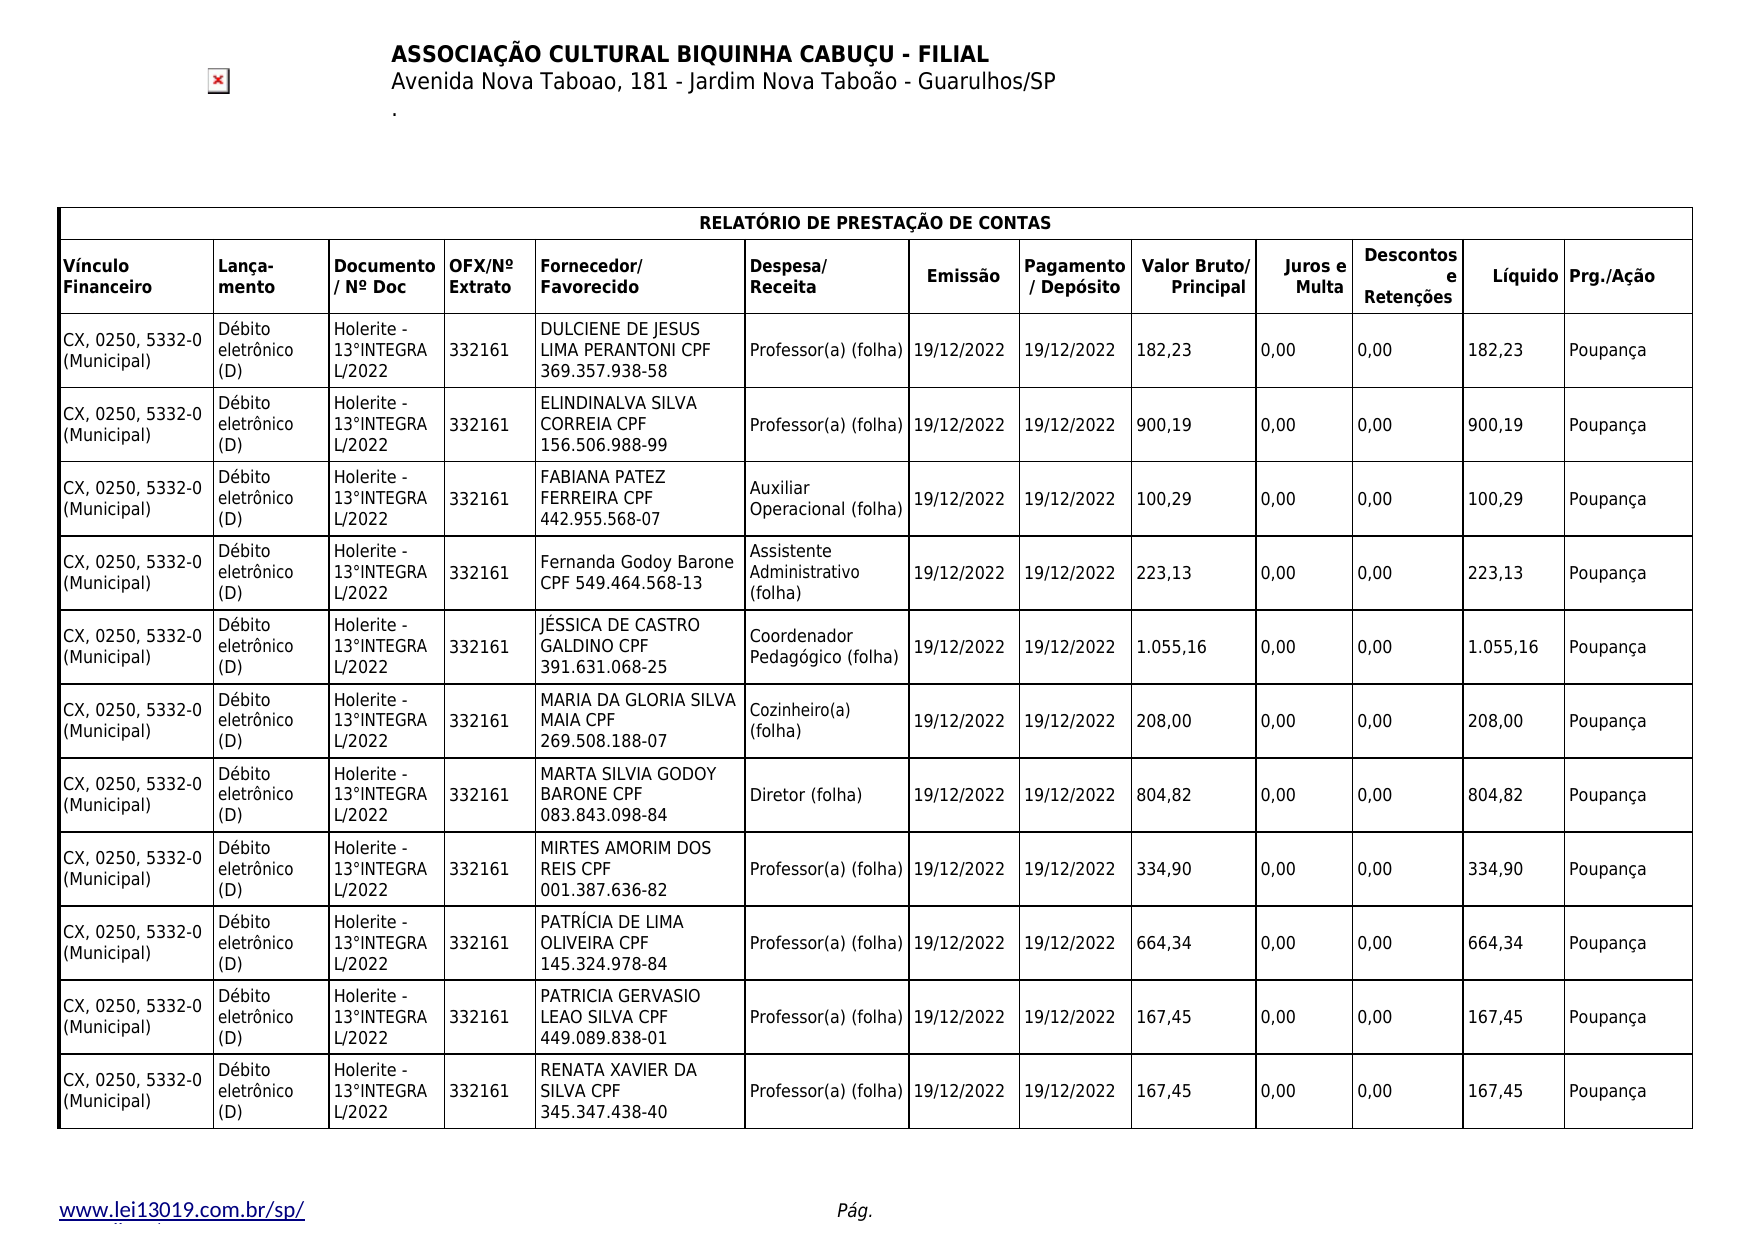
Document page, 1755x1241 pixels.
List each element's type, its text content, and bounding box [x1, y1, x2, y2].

table_cell 1.055,16 [1464, 611, 1564, 683]
table_cell 0,00 [1353, 611, 1462, 683]
table_cell Professor(a) (folha) [746, 314, 908, 387]
table_cell 0,00 [1257, 685, 1352, 757]
table_cell 19/12/2022 [910, 981, 1019, 1053]
table_cell 0,00 [1257, 537, 1352, 609]
table_cell 100,29 [1132, 462, 1255, 535]
table_cell Débito eletrônico (D) [214, 462, 328, 535]
table_cell 19/12/2022 [910, 1055, 1019, 1127]
table_cell 0,00 [1257, 981, 1352, 1053]
table_cell ELINDINALVA SILVA CORREIA CPF 156.506.988-99 [536, 388, 744, 461]
table_cell Fernanda Godoy Barone CPF 549.464.568-13 [536, 537, 744, 609]
table_cell 804,82 [1132, 759, 1255, 831]
table_cell Pagamento / Depósito [1020, 240, 1131, 313]
table_cell 19/12/2022 [910, 907, 1019, 979]
table_cell Holerite - 13°INTEGRA L/2022 [330, 611, 444, 683]
table_cell 332161 [445, 759, 535, 831]
table_cell 19/12/2022 [1020, 611, 1131, 683]
table_cell 332161 [445, 611, 535, 683]
table_cell Holerite - 13°INTEGRA L/2022 [330, 981, 444, 1053]
table_cell 0,00 [1353, 759, 1462, 831]
table_cell PATRÍCIA DE LIMA OLIVEIRA CPF 145.324.978-84 [536, 907, 744, 979]
table_cell 0,00 [1257, 907, 1352, 979]
table_cell MIRTES AMORIM DOS REIS CPF 001.387.636-82 [536, 833, 744, 905]
table_cell Débito eletrônico (D) [214, 388, 328, 461]
table_cell Débito eletrônico (D) [214, 685, 328, 757]
table_cell 19/12/2022 [910, 537, 1019, 609]
table_cell Prg./Ação [1565, 240, 1692, 313]
table_cell Professor(a) (folha) [746, 833, 908, 905]
table_cell 19/12/2022 [910, 462, 1019, 535]
table_cell 208,00 [1464, 685, 1564, 757]
table_cell Juros e Multa [1257, 240, 1352, 313]
table_cell 664,34 [1132, 907, 1255, 979]
table_cell 332161 [445, 388, 535, 461]
table_cell 332161 [445, 833, 535, 905]
table_cell Lança- mento [214, 240, 328, 313]
table_cell 19/12/2022 [1020, 388, 1131, 461]
table_cell 19/12/2022 [1020, 537, 1131, 609]
table_cell Professor(a) (folha) [746, 1055, 908, 1127]
table_cell PATRICIA GERVASIO LEAO SILVA CPF 449.089.838-01 [536, 981, 744, 1053]
table_cell Poupança [1565, 388, 1692, 461]
table_cell Holerite - 13°INTEGRA L/2022 [330, 462, 444, 535]
table_cell Emissão [910, 240, 1019, 313]
table_cell Poupança [1565, 981, 1692, 1053]
table_cell 332161 [445, 462, 535, 535]
table_cell CX, 0250, 5332-0 (Municipal) [61, 907, 213, 979]
table_cell 0,00 [1353, 462, 1462, 535]
table_cell Holerite - 13°INTEGRA L/2022 [330, 1055, 444, 1127]
table_cell 0,00 [1353, 907, 1462, 979]
table_cell 332161 [445, 981, 535, 1053]
table_cell Valor Bruto/ Principal [1132, 240, 1255, 313]
table_cell Poupança [1565, 1055, 1692, 1127]
table_cell Poupança [1565, 314, 1692, 387]
table_cell Poupança [1565, 833, 1692, 905]
table_cell Holerite - 13°INTEGRA L/2022 [330, 388, 444, 461]
table_cell Débito eletrônico (D) [214, 759, 328, 831]
table_cell 0,00 [1257, 388, 1352, 461]
table_cell 0,00 [1257, 462, 1352, 535]
table_cell Débito eletrônico (D) [214, 314, 328, 387]
table_cell 0,00 [1257, 759, 1352, 831]
table_cell 900,19 [1132, 388, 1255, 461]
table_cell 19/12/2022 [1020, 462, 1131, 535]
table_cell 332161 [445, 537, 535, 609]
table_cell 19/12/2022 [910, 685, 1019, 757]
table_cell 208,00 [1132, 685, 1255, 757]
table_cell Vínculo Financeiro [61, 240, 213, 313]
table_cell 0,00 [1353, 833, 1462, 905]
table_cell 332161 [445, 907, 535, 979]
table_cell Poupança [1565, 611, 1692, 683]
table_cell 19/12/2022 [910, 314, 1019, 387]
table_cell CX, 0250, 5332-0 (Municipal) [61, 388, 213, 461]
table_cell CX, 0250, 5332-0 (Municipal) [61, 611, 213, 683]
table_cell 0,00 [1257, 314, 1352, 387]
table_cell 332161 [445, 685, 535, 757]
table_cell Holerite - 13°INTEGRA L/2022 [330, 537, 444, 609]
table_cell 100,29 [1464, 462, 1564, 535]
table_cell 19/12/2022 [1020, 981, 1131, 1053]
table_cell 19/12/2022 [910, 388, 1019, 461]
table_cell 0,00 [1353, 685, 1462, 757]
table_cell 664,34 [1464, 907, 1564, 979]
table_cell Holerite - 13°INTEGRA L/2022 [330, 314, 444, 387]
table_cell Fornecedor/ Favorecido [536, 240, 744, 313]
table_cell 19/12/2022 [1020, 314, 1131, 387]
table_cell 167,45 [1464, 1055, 1564, 1127]
table_cell Despesa/ Receita [746, 240, 908, 313]
table_cell Líquido [1464, 240, 1564, 313]
table_cell Auxiliar Operacional (folha) [746, 462, 908, 535]
table_cell Descontos e Retenções [1353, 240, 1462, 313]
table_cell 223,13 [1132, 537, 1255, 609]
table_cell 167,45 [1132, 1055, 1255, 1127]
table_cell 19/12/2022 [1020, 1055, 1131, 1127]
table_cell 223,13 [1464, 537, 1564, 609]
table_cell OFX/Nº Extrato [445, 240, 535, 313]
table_cell Poupança [1565, 685, 1692, 757]
table_header RELATÓRIO DE PRESTAÇÃO DE CONTAS [61, 208, 1692, 239]
table_cell 0,00 [1257, 611, 1352, 683]
table_cell Débito eletrônico (D) [214, 537, 328, 609]
table_cell Débito eletrônico (D) [214, 833, 328, 905]
table_cell 0,00 [1257, 1055, 1352, 1127]
table_cell 0,00 [1257, 833, 1352, 905]
table_cell Assistente Administrativo (folha) [746, 537, 908, 609]
table_cell 19/12/2022 [1020, 759, 1131, 831]
table_cell Professor(a) (folha) [746, 388, 908, 461]
table_cell Débito eletrônico (D) [214, 907, 328, 979]
table_cell 19/12/2022 [910, 611, 1019, 683]
table_cell Débito eletrônico (D) [214, 981, 328, 1053]
table_cell 167,45 [1464, 981, 1564, 1053]
table_cell 19/12/2022 [1020, 685, 1131, 757]
table_cell 19/12/2022 [1020, 907, 1131, 979]
table_cell 1.055,16 [1132, 611, 1255, 683]
table_cell Professor(a) (folha) [746, 981, 908, 1053]
table_cell 332161 [445, 1055, 535, 1127]
table_cell Holerite - 13°INTEGRA L/2022 [330, 907, 444, 979]
table_cell CX, 0250, 5332-0 (Municipal) [61, 981, 213, 1053]
table_cell MARIA DA GLORIA SILVA MAIA CPF 269.508.188-07 [536, 685, 744, 757]
table_cell Poupança [1565, 537, 1692, 609]
table_cell 0,00 [1353, 1055, 1462, 1127]
table_cell CX, 0250, 5332-0 (Municipal) [61, 314, 213, 387]
table_cell Poupança [1565, 759, 1692, 831]
table_cell Documento / Nº Doc [330, 240, 444, 313]
table_cell Holerite - 13°INTEGRA L/2022 [330, 685, 444, 757]
table_cell CX, 0250, 5332-0 (Municipal) [61, 462, 213, 535]
table_cell 182,23 [1132, 314, 1255, 387]
table_cell 332161 [445, 314, 535, 387]
table_cell CX, 0250, 5332-0 (Municipal) [61, 685, 213, 757]
table_cell 334,90 [1464, 833, 1564, 905]
table_cell Holerite - 13°INTEGRA L/2022 [330, 833, 444, 905]
table_cell RENATA XAVIER DA SILVA CPF 345.347.438-40 [536, 1055, 744, 1127]
table_cell Holerite - 13°INTEGRA L/2022 [330, 759, 444, 831]
table_cell Débito eletrônico (D) [214, 611, 328, 683]
table_cell 19/12/2022 [910, 759, 1019, 831]
table_cell Débito eletrônico (D) [214, 1055, 328, 1127]
table_cell Poupança [1565, 907, 1692, 979]
table_cell 182,23 [1464, 314, 1564, 387]
table_cell 900,19 [1464, 388, 1564, 461]
table_cell 0,00 [1353, 537, 1462, 609]
table_cell Diretor (folha) [746, 759, 908, 831]
table_cell JÉSSICA DE CASTRO GALDINO CPF 391.631.068-25 [536, 611, 744, 683]
table_cell Poupança [1565, 462, 1692, 535]
table_cell 0,00 [1353, 981, 1462, 1053]
table_cell 19/12/2022 [1020, 833, 1131, 905]
table_cell 167,45 [1132, 981, 1255, 1053]
table_cell 0,00 [1353, 388, 1462, 461]
table_cell FABIANA PATEZ FERREIRA CPF 442.955.568-07 [536, 462, 744, 535]
table_cell 0,00 [1353, 314, 1462, 387]
table_cell 19/12/2022 [910, 833, 1019, 905]
table_cell 804,82 [1464, 759, 1564, 831]
table_cell Coordenador Pedagógico (folha) [746, 611, 908, 683]
table_cell CX, 0250, 5332-0 (Municipal) [61, 759, 213, 831]
table_cell MARTA SILVIA GODOY BARONE CPF 083.843.098-84 [536, 759, 744, 831]
table_cell DULCIENE DE JESUS LIMA PERANTONI CPF 369.357.938-58 [536, 314, 744, 387]
table_cell Cozinheiro(a) (folha) [746, 685, 908, 757]
table_cell CX, 0250, 5332-0 (Municipal) [61, 833, 213, 905]
table_cell CX, 0250, 5332-0 (Municipal) [61, 1055, 213, 1127]
table_cell CX, 0250, 5332-0 (Municipal) [61, 537, 213, 609]
table_cell 334,90 [1132, 833, 1255, 905]
table_cell Professor(a) (folha) [746, 907, 908, 979]
